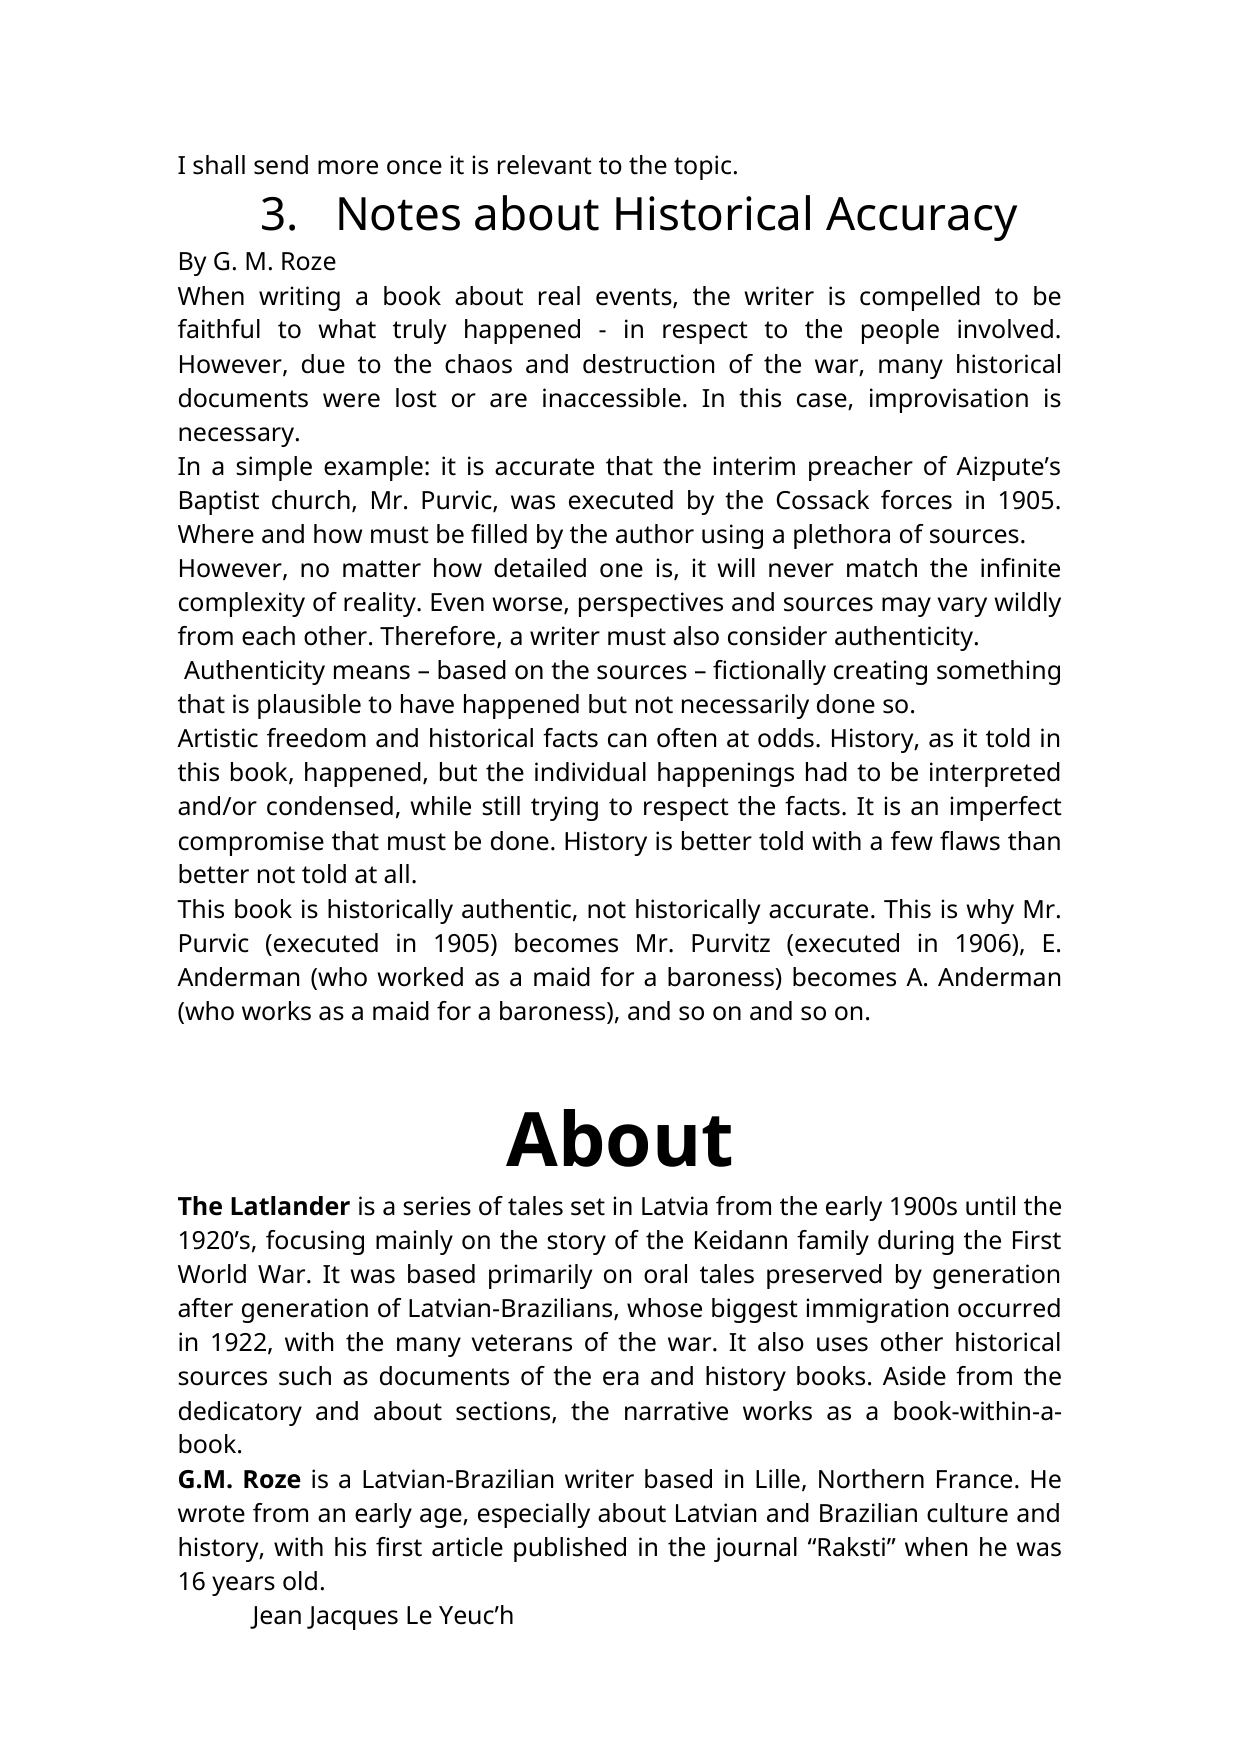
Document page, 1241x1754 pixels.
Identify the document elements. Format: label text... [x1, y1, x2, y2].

text However, no matter how detailed one is, it will never match the infinite complexity of reality. Even worse, perspectives and sources may vary wildly from each other. Therefore, a writer must also consider authenticity. [177, 551, 1063, 653]
text The Latlander is a series of tales set in Latvia from the early 1900s until the 1920’s, focusing mainly on the story of the Keidann family during the First World War. It was based primarily on oral tales preserved by generation after generation of Latvian-Brazilians, whose biggest immigration occurred in 1922, with the many veterans of the war. It also uses other historical sources such as documents of the era and history books. Aside from the dedicatory and about sections, the narrative works as a book-within-a-book. [177, 1189, 1063, 1461]
text In a simple example: it is accurate that the interim preacher of Aizpute’s Baptist church, Mr. Purvic, was executed by the Cossack forces in 1905. Where and how must be filled by the author using a plethora of sources. [177, 448, 1063, 551]
text By G. M. Roze [177, 244, 1063, 278]
text Authenticity means – based on the sources – fictionally creating something that is plausible to have happened but not necessarily done so. [177, 653, 1063, 721]
text Artistic freedom and historical facts can often at odds. History, as it told in this book, happened, but the individual happenings had to be interpreted and/or condensed, while still trying to respect the facts. It is an imperfect compromise that must be done. History is better told with a few flaws than better not told at all. [177, 721, 1063, 891]
text When writing a book about real events, the writer is compelled to be faithful to what truly happened - in respect to the people involved. However, due to the chaos and destruction of the war, many historical documents were lost or are inaccessible. In this case, improvisation is necessary. [177, 278, 1063, 448]
text This book is historically authentic, not historically accurate. This is why Mr. Purvic (executed in 1905) becomes Mr. Purvitz (executed in 1906), E. Anderman (who worked as a maid for a baroness) becomes A. Anderman (who works as a maid for a baroness), and so on and so on. [177, 891, 1063, 1027]
text G.M. Roze is a Latvian-Brazilian writer based in Lille, Northern France. He wrote from an early age, especially about Latvian and Brazilian culture and history, with his first article published in the journal “Raksti” when he was 16 years old. [177, 1461, 1063, 1597]
text Jean Jacques Le Yeuc’h [177, 1597, 1063, 1632]
text I shall send more once it is relevant to the topic. [177, 148, 1063, 182]
subtitle About [177, 1087, 1063, 1189]
list Notes about Historical Accuracy [215, 182, 1063, 244]
